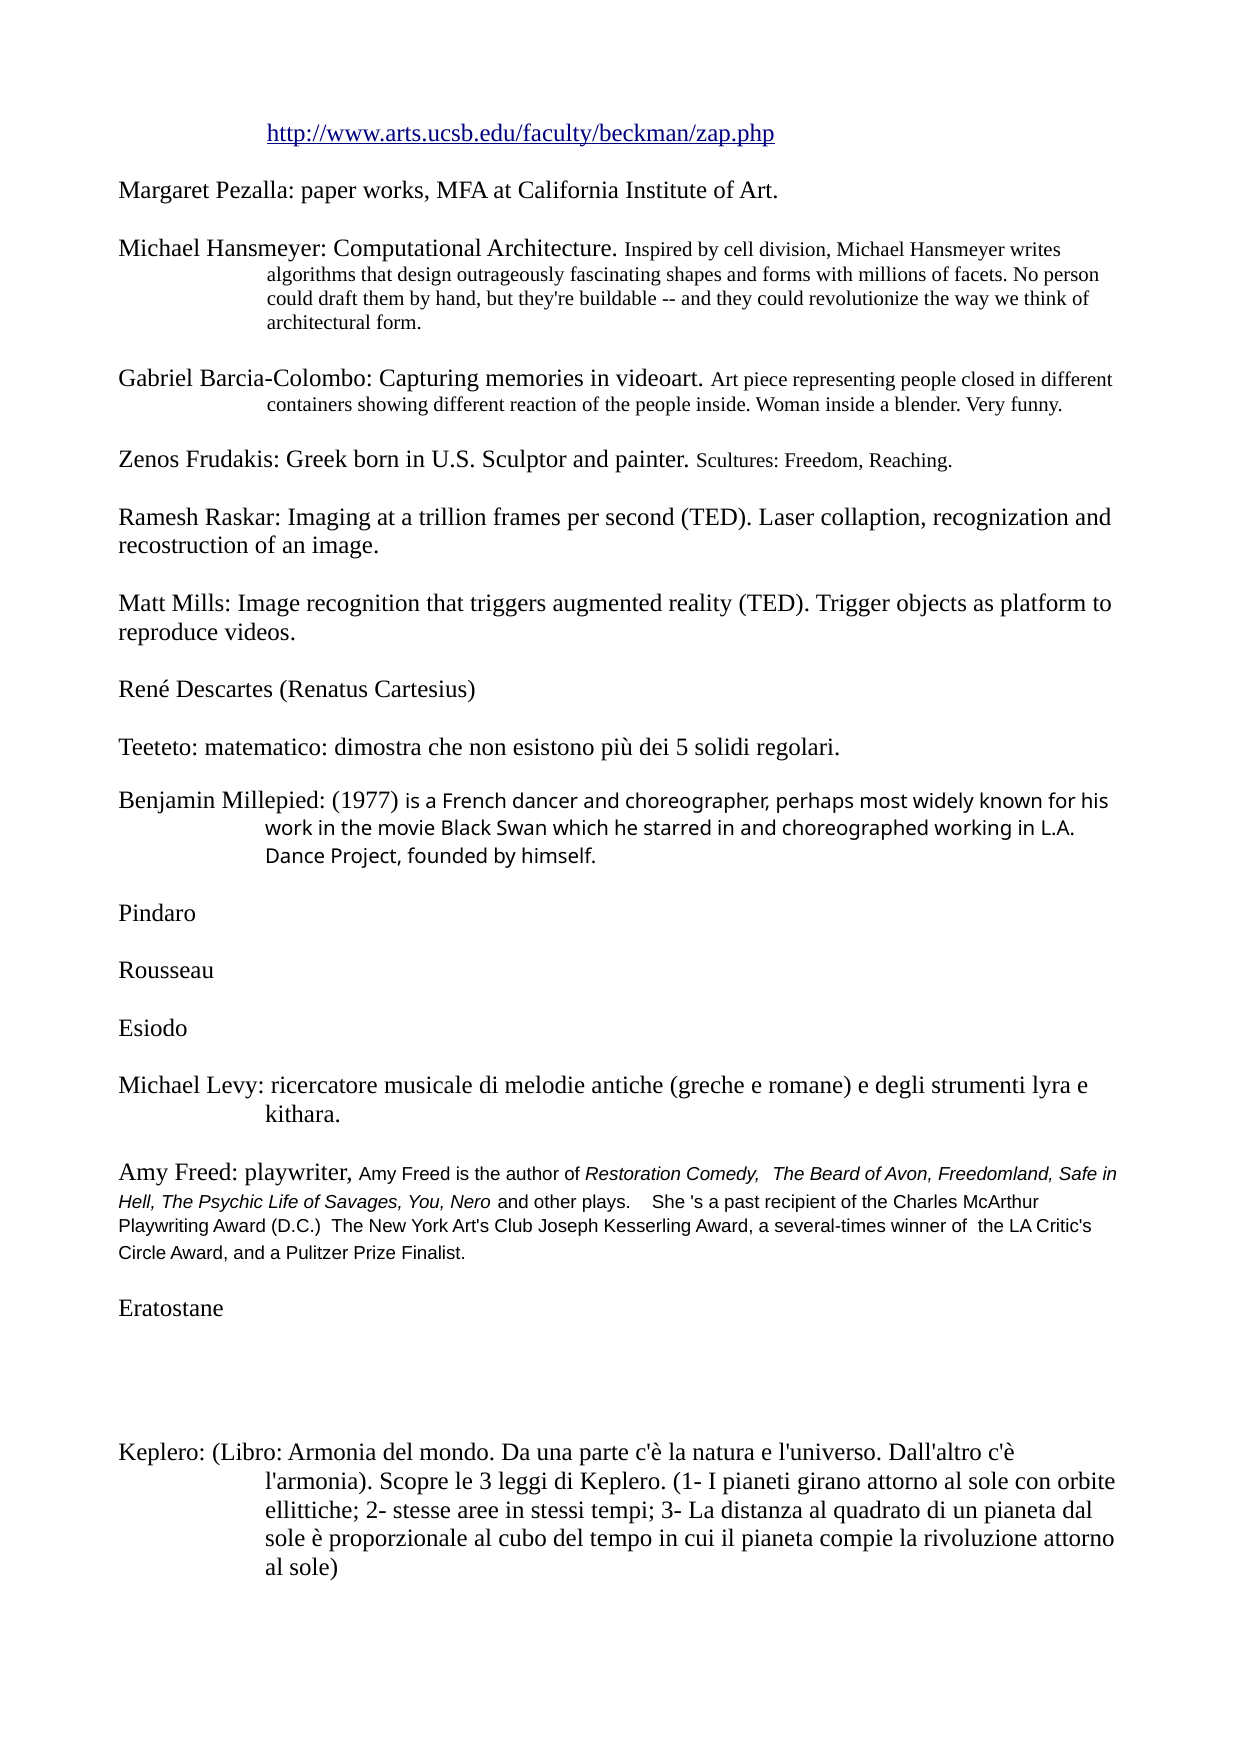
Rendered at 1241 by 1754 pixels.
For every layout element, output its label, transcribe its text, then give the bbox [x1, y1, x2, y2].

text Benjamin Millepied: (1977) is a French dancer and choreographer, perhaps most widely known for his work in the movie Black Swan which he starred in and choreographed working in L.A. Dance Project, founded by himself. [118, 785, 1122, 869]
text Teeteto: matematico: dimostra che non esistono più dei 5 solidi regolari. [118, 732, 1122, 761]
text Rousseau [118, 956, 1122, 984]
text Margaret Pezalla: paper works, MFA at California Institute of Art. [118, 176, 1122, 204]
text Gabriel Barcia-Colombo: Capturing memories in videoart. Art piece representing people closed in different containers showing different reaction of the people inside. Woman inside a blender. Very funny. [118, 363, 1122, 416]
text Michael Levy: ricercatore musicale di melodie antiche (greche e romane) e degli strumenti lyra e kithara. [118, 1071, 1122, 1128]
text Matt Mills: Image recognition that triggers augmented reality (TED). Trigger objects as platform to reproduce videos. [118, 588, 1122, 646]
text Esiodo [118, 1013, 1122, 1042]
text Amy Freed: playwriter, Amy Freed is the author of Restoration Comedy, The Beard of Avon, Freedomland, Safe in Hell, The Psychic Life of Savages, You, Nero and other plays. She 's a past recipient of the Charles McArthur Playwriting Award (D.C.) The New York Art's Club Joseph Kesserling Award, a several-times winner of the LA Critic's Circle Award, and a Pulitzer Prize Finalist. [118, 1157, 1122, 1265]
text René Descartes (Renatus Cartesius) [118, 674, 1122, 703]
text Pindaro [118, 898, 1122, 927]
text Zenos Frudakis: Greek born in U.S. Sculptor and painter. Scultures: Freedom, Reaching. [118, 444, 1122, 473]
text Eratostane [118, 1293, 1122, 1322]
text Michael Hansmeyer: Computational Architecture. Inspired by cell division, Michael Hansmeyer writes algorithms that design outrageously fascinating shapes and forms with millions of facets. No person could draft them by hand, but they're buildable -- and they could revolutionize the way we think of architectural form. [118, 233, 1122, 334]
text http://www.arts.ucsb.edu/faculty/beckman/zap.php [118, 118, 1122, 147]
text Keplero: (Libro: Armonia del mondo. Da una parte c'è la natura e l'universo. Dall'altro c'è l'armonia). Scopre le 3 leggi di Keplero. (1- I pianeti girano attorno al sole con orbite ellittiche; 2- stesse aree in stessi tempi; 3- La distanza al quadrato di un pianeta dal sole è proporzionale al cubo del tempo in cui il pianeta compie la rivoluzione attorno al sole) [118, 1437, 1122, 1581]
text Ramesh Raskar: Imaging at a trillion frames per second (TED). Laser collaption, recognization and recostruction of an image. [118, 502, 1122, 559]
